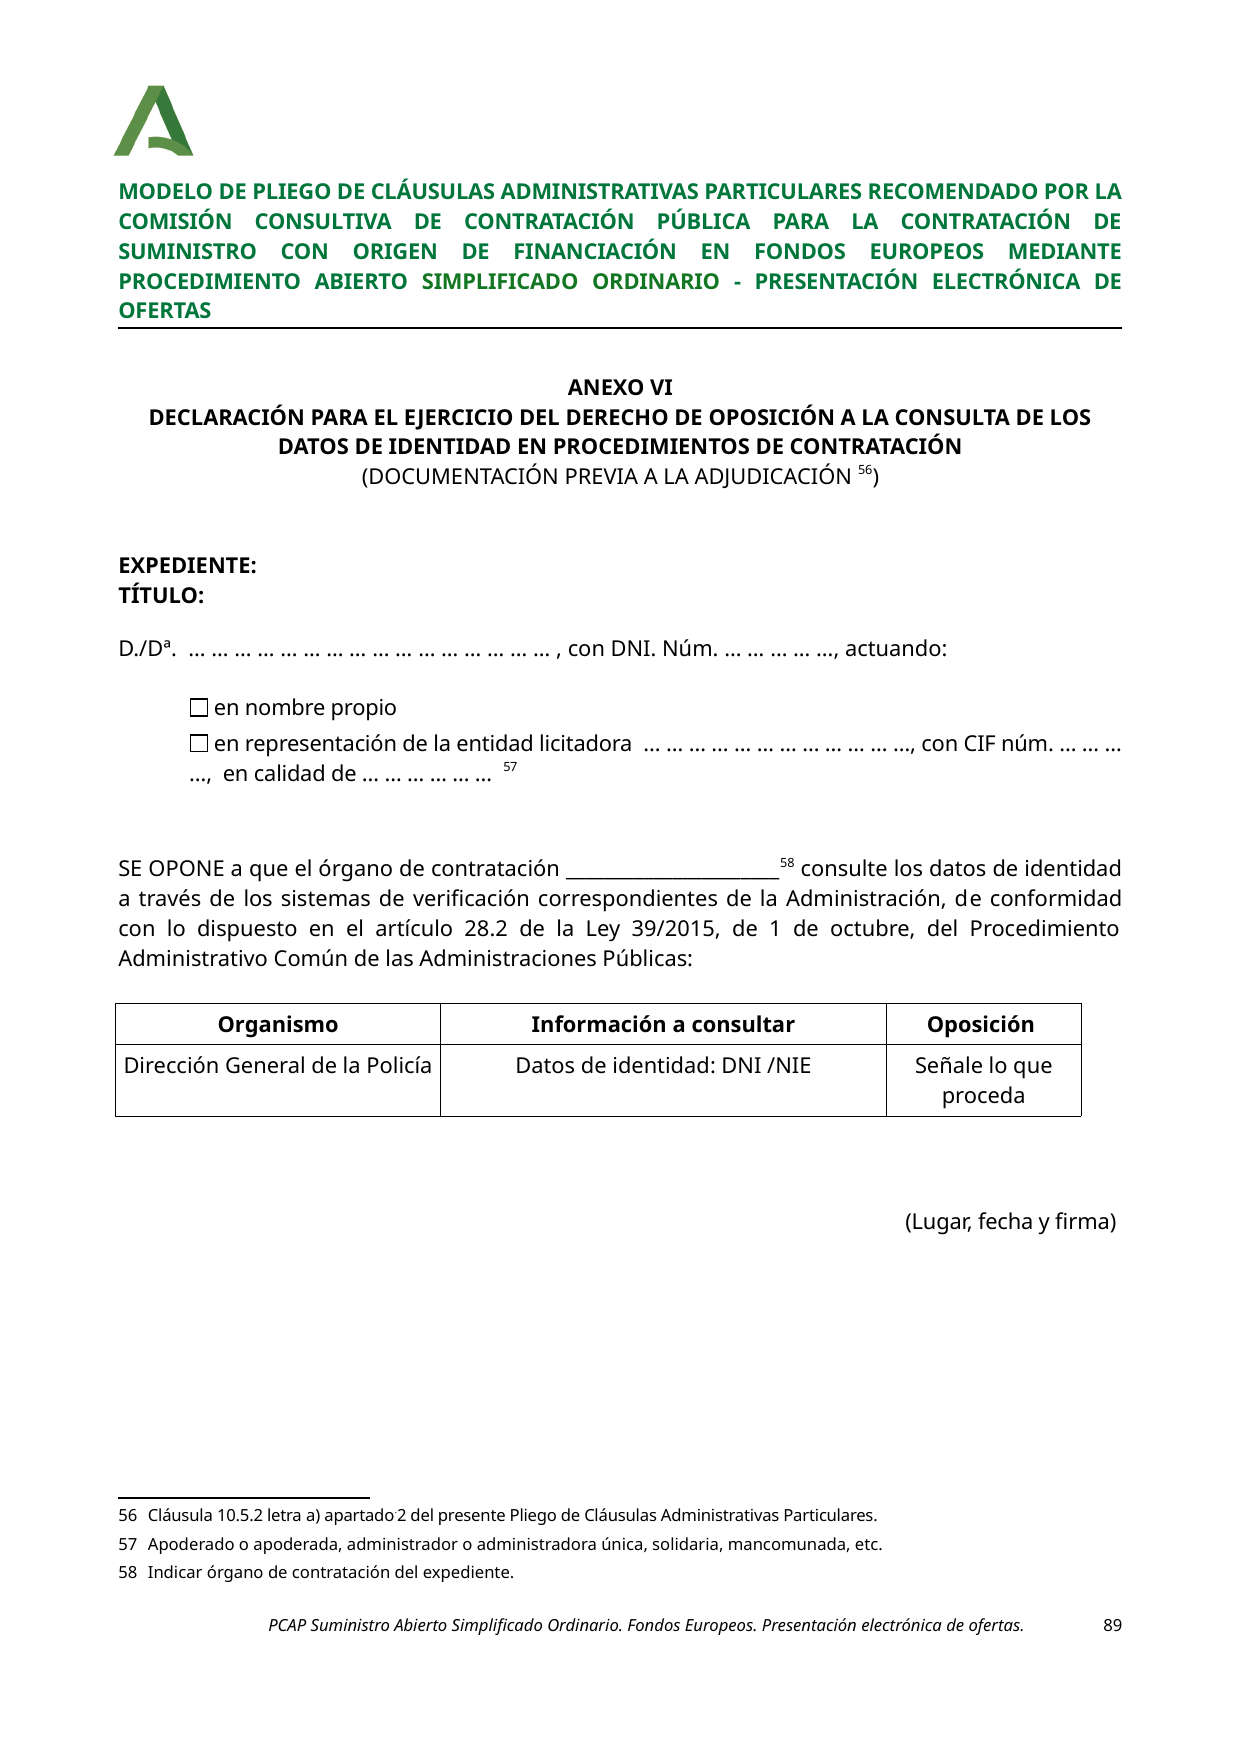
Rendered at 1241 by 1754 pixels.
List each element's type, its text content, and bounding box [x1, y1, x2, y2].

table_header Organismo [116, 1004, 440, 1044]
text en representación de la entidad licitadora … … … … … … … … … … … …, con CIF núm. … … … …, en calidad de … … … … … … [189, 728, 1122, 788]
text DECLARACIÓN PARA EL EJERCICIO DEL DERECHO DE OPOSICIÓN A LA CONSULTA DE LOS DATOS DE IDENTIDAD EN PROCEDIMIENTOS DE CONTRATACIÓN [118, 402, 1122, 461]
text SE OPONE a que el órgano de contratación ______________________ consulte los datos de identidad a través de los sistemas de verificación correspondientes de la Administración, de conformidad con lo dispuesto en el artículo 28.2 de la Ley 39/2015, de 1 de octubre, del Procedimiento Administrativo Común de las Administraciones Públicas: [118, 853, 1122, 973]
table_cell Señale lo que proceda [887, 1045, 1081, 1116]
text EXPEDIENTE: [118, 551, 1122, 580]
text (Lugar, fecha y firma) [118, 1206, 1122, 1235]
picture [109, 81, 198, 160]
text D./Dª. … … … … … … … … … … … … … … … … , con DNI. Núm. … … … … …, actuando: [118, 633, 1122, 663]
text Indicar órgano de contratación del expediente. [118, 1561, 1122, 1584]
text MODELO DE PLIEGO DE CLÁUSULAS ADMINISTRATIVAS PARTICULARES RECOMENDADO POR LA COMISIÓN CONSULTIVA DE CONTRATACIÓN PÚBLICA PARA LA CONTRATACIÓN DE SUMINISTRO CON ORIGEN DE FINANCIACIÓN EN FONDOS EUROPEOS MEDIANTE PROCEDIMIENTO ABIERTO SIMPLIFICADO ORDINARIO - PRESENTACIÓN ELECTRÓNICA DE OFERTAS [118, 176, 1122, 327]
text Cláusula 10.5.2 letra a) apartado.2 del presente Pliego de Cláusulas Administrativas Particulares. [118, 1504, 1122, 1526]
text Apoderado o apoderada, administrador o administradora única, solidaria, mancomunada, etc. [118, 1532, 1122, 1555]
text en nombre propio [189, 692, 1122, 722]
table_header Información a consultar [441, 1004, 886, 1044]
text TÍTULO: [118, 580, 1122, 610]
text ANEXO VI [118, 372, 1122, 402]
table_header Oposición [887, 1004, 1081, 1044]
text (DOCUMENTACIÓN PREVIA A LA ADJUDICACIÓN ) [118, 461, 1122, 491]
table_cell Datos de identidad: DNI /NIE [441, 1045, 886, 1116]
table_cell Dirección General de la Policía [116, 1045, 440, 1116]
